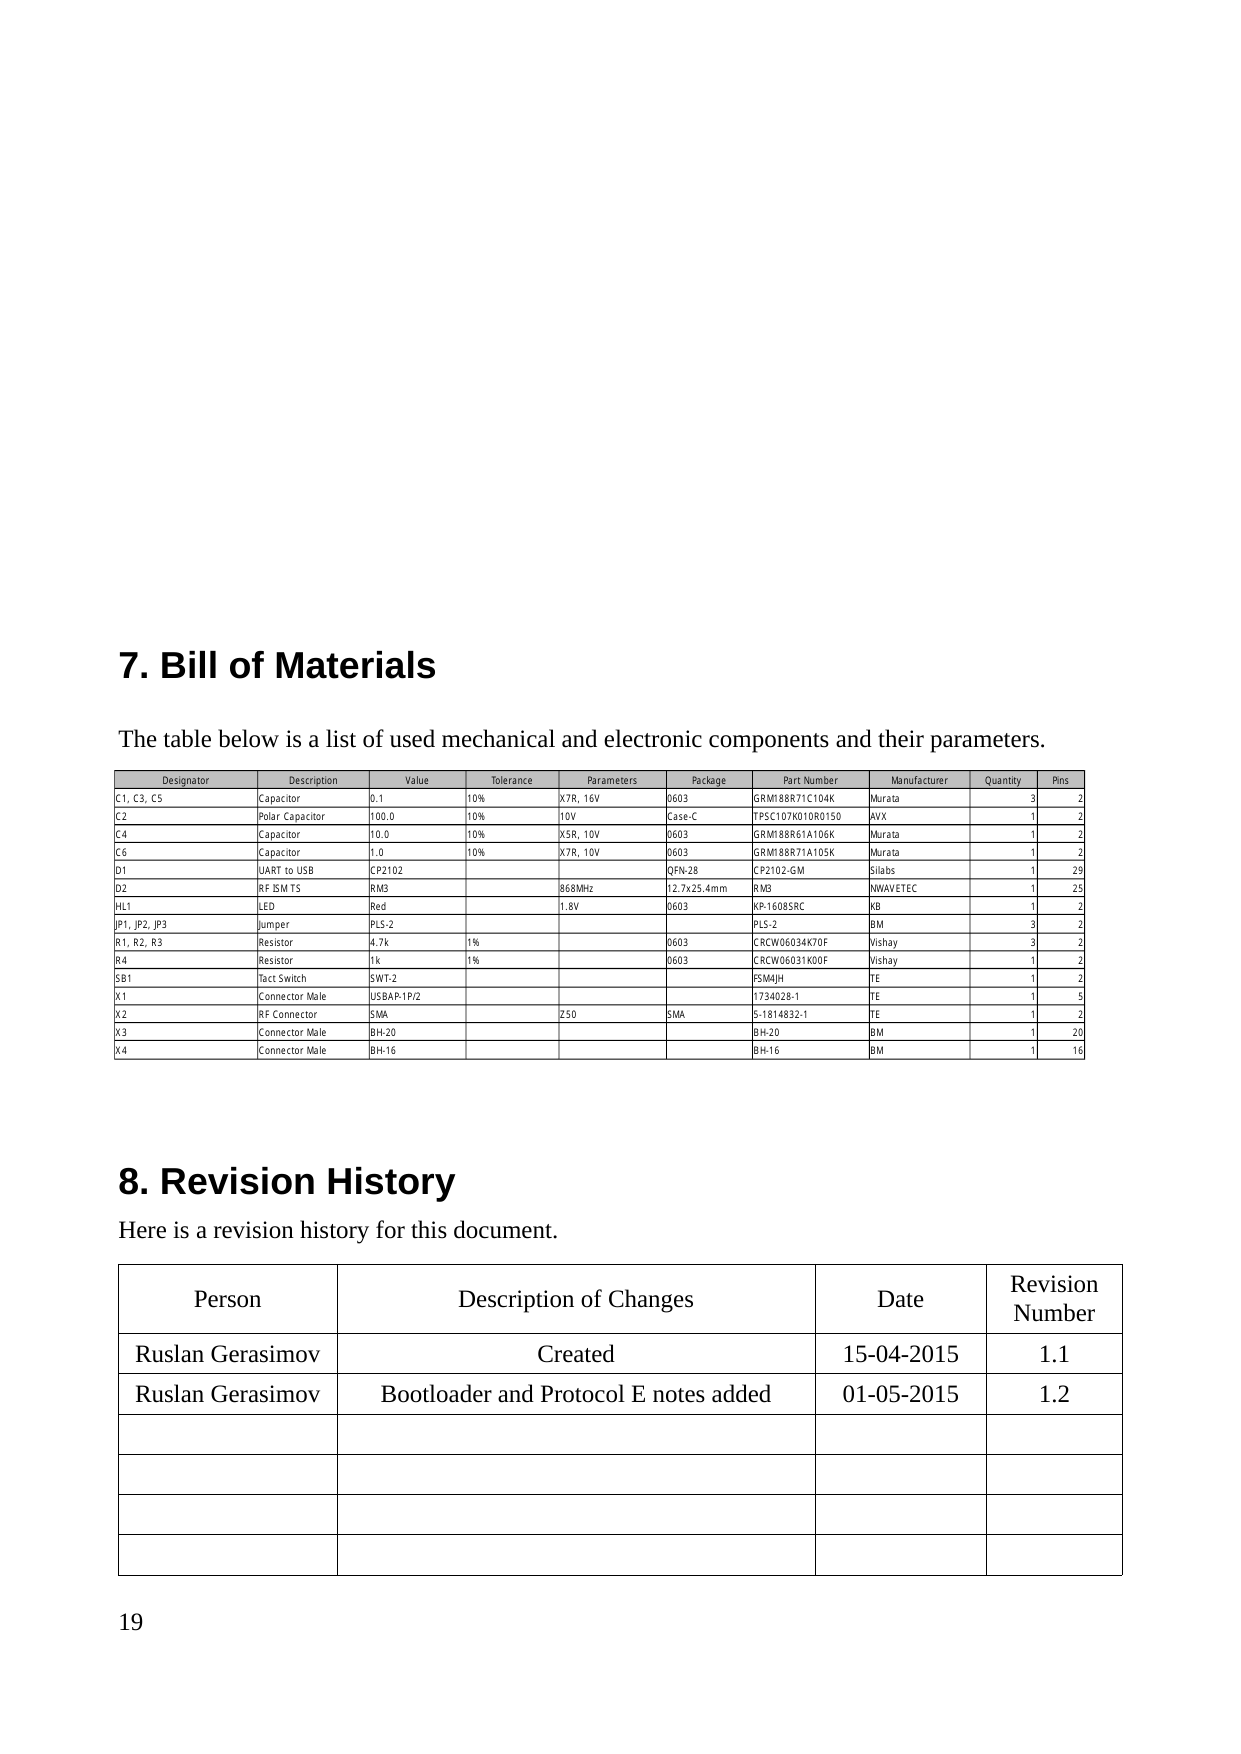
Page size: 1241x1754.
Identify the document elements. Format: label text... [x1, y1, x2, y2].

subtitle 7. Bill of Materials [118, 643, 1122, 686]
table_cell Bootloader and Protocol E notes added [338, 1374, 815, 1413]
table_cell [338, 1535, 815, 1575]
table_cell Ruslan Gerasimov [119, 1374, 337, 1413]
table_cell [987, 1535, 1122, 1575]
table_cell 01-05-2015 [816, 1374, 986, 1413]
subtitle 8. Revision History [118, 1159, 1122, 1202]
list The table below is a list of used mechanical and electronic components and their parameters. [118, 724, 1122, 752]
table_header Person [119, 1265, 337, 1333]
table_cell Created [338, 1334, 815, 1373]
table_cell [816, 1535, 986, 1575]
table_header Description of Changes [338, 1265, 815, 1333]
table_cell [987, 1495, 1122, 1534]
table_cell [987, 1415, 1122, 1454]
table_cell [119, 1495, 337, 1534]
table_cell [987, 1455, 1122, 1494]
table_cell [119, 1455, 337, 1494]
table_cell [816, 1415, 986, 1454]
table_header Date [816, 1265, 986, 1333]
text Here is a revision history for this document. [118, 1215, 1122, 1243]
table_cell [119, 1415, 337, 1454]
table_cell 15-04-2015 [816, 1334, 986, 1373]
table_cell Ruslan Gerasimov [119, 1334, 337, 1373]
table_cell [338, 1495, 815, 1534]
table_cell 1.2 [987, 1374, 1122, 1413]
table_header Revision Number [987, 1265, 1122, 1333]
table_cell [338, 1455, 815, 1494]
table_cell [338, 1415, 815, 1454]
table_cell 1.1 [987, 1334, 1122, 1373]
table_cell [816, 1495, 986, 1534]
table_cell [816, 1455, 986, 1494]
table_cell [119, 1535, 337, 1575]
